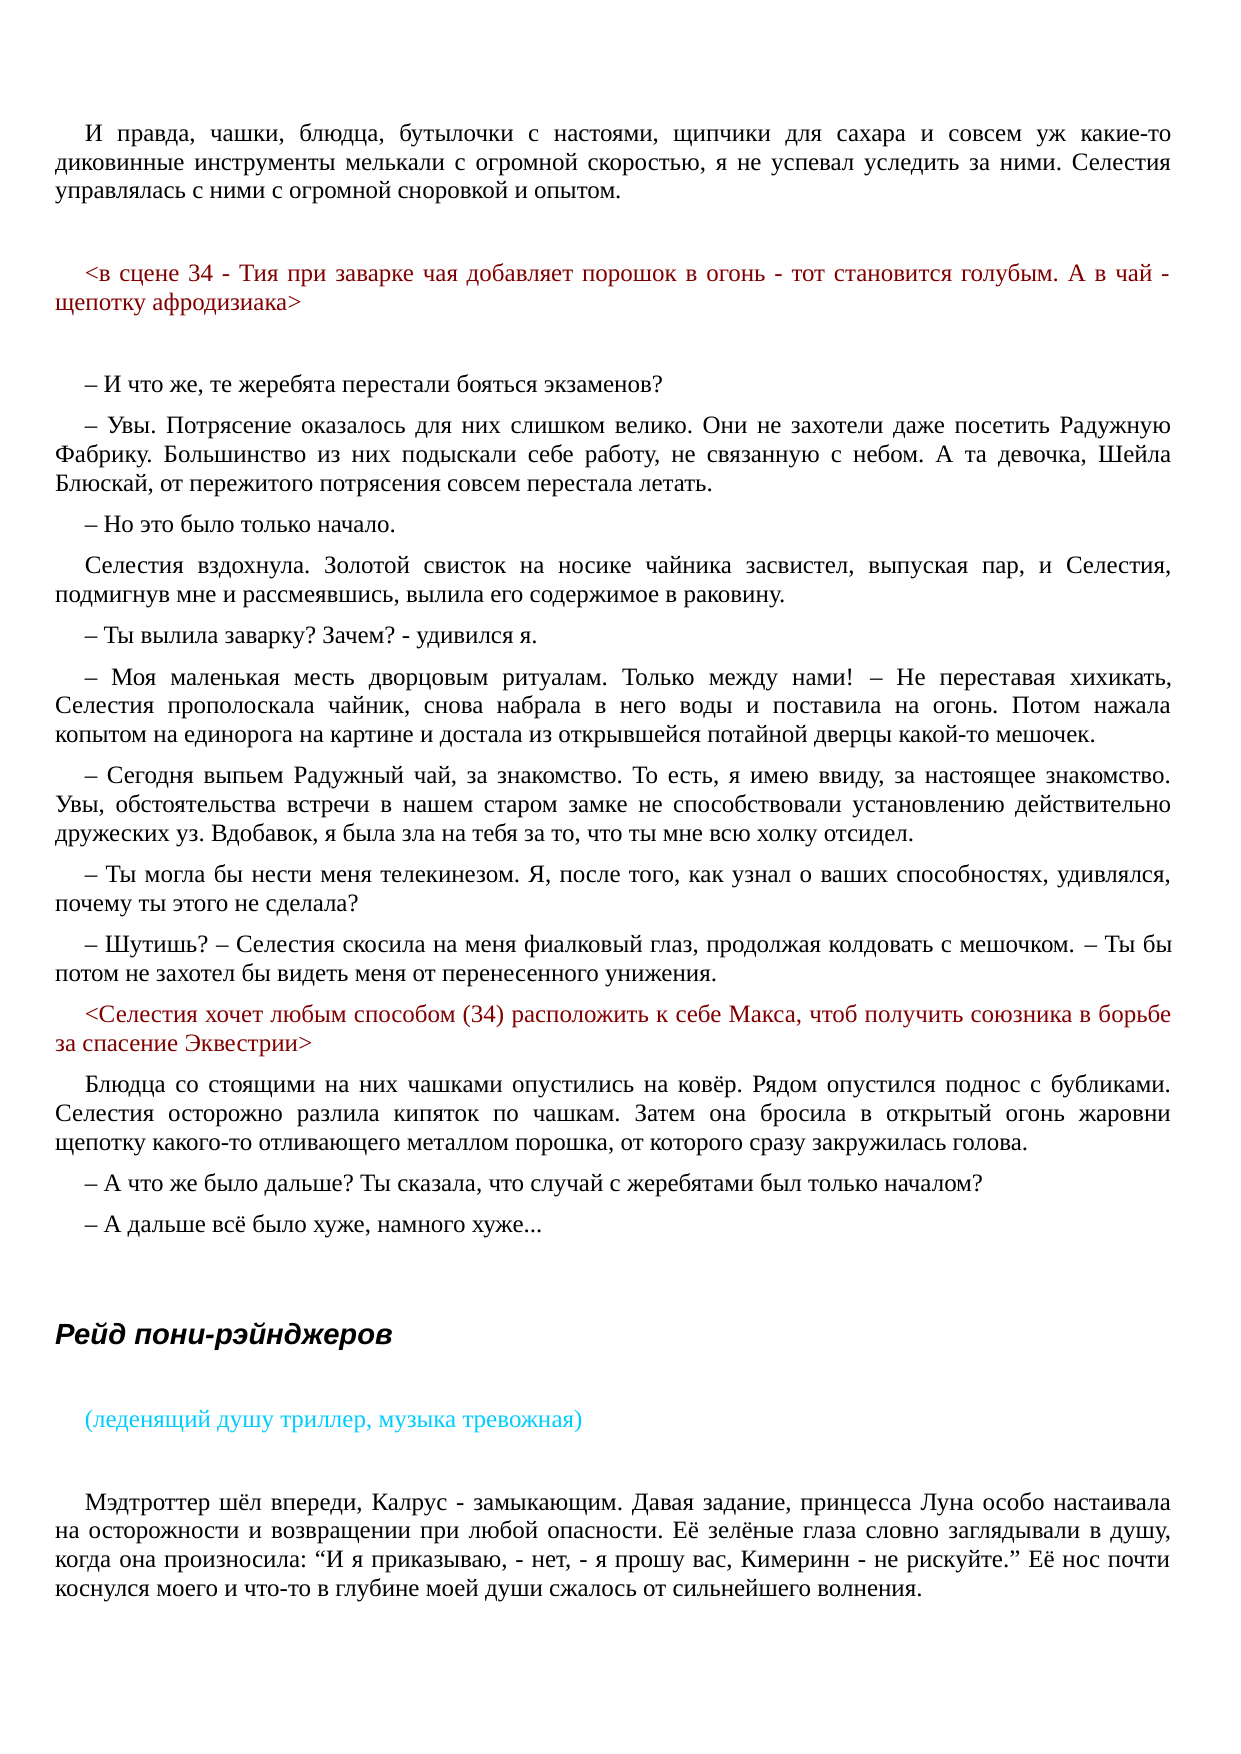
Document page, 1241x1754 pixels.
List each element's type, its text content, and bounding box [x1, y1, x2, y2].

text – Но это было только начало. [55, 509, 1172, 538]
text Селестия вздохнула. Золотой свисток на носике чайника засвистел, выпуская пар, и Селестия, подмигнув мне и рассмеявшись, вылила его содержимое в раковину. [55, 551, 1172, 608]
text Мэдтроттер шёл впереди, Калрус - замыкающим. Давая задание, принцесса Луна особо настаивала на осторожности и возвращении при любой опасности. Её зелёные глаза словно заглядывали в душу, когда она произносила: “И я приказываю, - нет, - я прошу вас, Кимеринн - не рискуйте.” Её нос почти коснулся моего и что-то в глубине моей души сжалось от сильнейшего волнения. [55, 1487, 1172, 1602]
text – Ты вылила заварку? Зачем? - удивился я. [55, 621, 1172, 649]
text – Шутишь? – Селестия скосила на меня фиалковый глаз, продолжая колдовать с мешочком. – Ты бы потом не захотел бы видеть меня от перенесенного унижения. [55, 929, 1172, 987]
text – Моя маленькая месть дворцовым ритуалам. Только между нами! – Не переставая хихикать, Селестия прополоскала чайник, снова набрала в него воды и поставила на огонь. Потом нажала копытом на единорога на картине и достала из открывшейся потайной дверцы какой-то мешочек. [55, 662, 1172, 748]
text И правда, чашки, блюдца, бутылочки с настоями, щипчики для сахара и совсем уж какие-то диковинные инструменты мелькали с огромной скоростью, я не успевал уследить за ними. Селестия управлялась с ними с огромной сноровкой и опытом. [55, 118, 1172, 204]
subtitle Рейд пони-рэйнджеров [55, 1317, 1172, 1350]
text Блюдца со стоящими на них чашками опустились на ковёр. Рядом опустился поднос с бубликами. Селестия осторожно разлила кипяток по чашкам. Затем она бросила в открытый огонь жаровни щепотку какого-то отливающего металлом порошка, от которого сразу закружилась голова. [55, 1069, 1172, 1156]
text (леденящий душу триллер, музыка тревожная) [55, 1404, 1172, 1433]
text – А что же было дальше? Ты сказала, что случай с жеребятами был только началом? [55, 1168, 1172, 1197]
text – Сегодня выпьем Радужный чай, за знакомство. То есть, я имею ввиду, за настоящее знакомство. Увы, обстоятельства встречи в нашем старом замке не способствовали установлению действительно дружеских уз. Вдобавок, я была зла на тебя за то, что ты мне всю холку отсидел. [55, 761, 1172, 847]
text – Увы. Потрясение оказалось для них слишком велико. Они не захотели даже посетить Радужную Фабрику. Большинство из них подыскали себе работу, не связанную с небом. А та девочка, Шейла Блюскай, от пережитого потрясения совсем перестала летать. [55, 411, 1172, 497]
text – Ты могла бы нести меня телекинезом. Я, после того, как узнал о ваших способностях, удивлялся, почему ты этого не сделала? [55, 859, 1172, 917]
text – А дальше всё было хуже, намного хуже... [55, 1209, 1172, 1238]
text <в сцене 34 - Тия при заварке чая добавляет порошок в огонь - тот становится голубым. А в чай - щепотку афродизиака> [55, 258, 1172, 316]
text <Селестия хочет любым способом (34) расположить к себе Макса, чтоб получить союзника в борьбе за спасение Эквестрии> [55, 999, 1172, 1057]
text – И что же, те жеребята перестали бояться экзаменов? [55, 369, 1172, 398]
